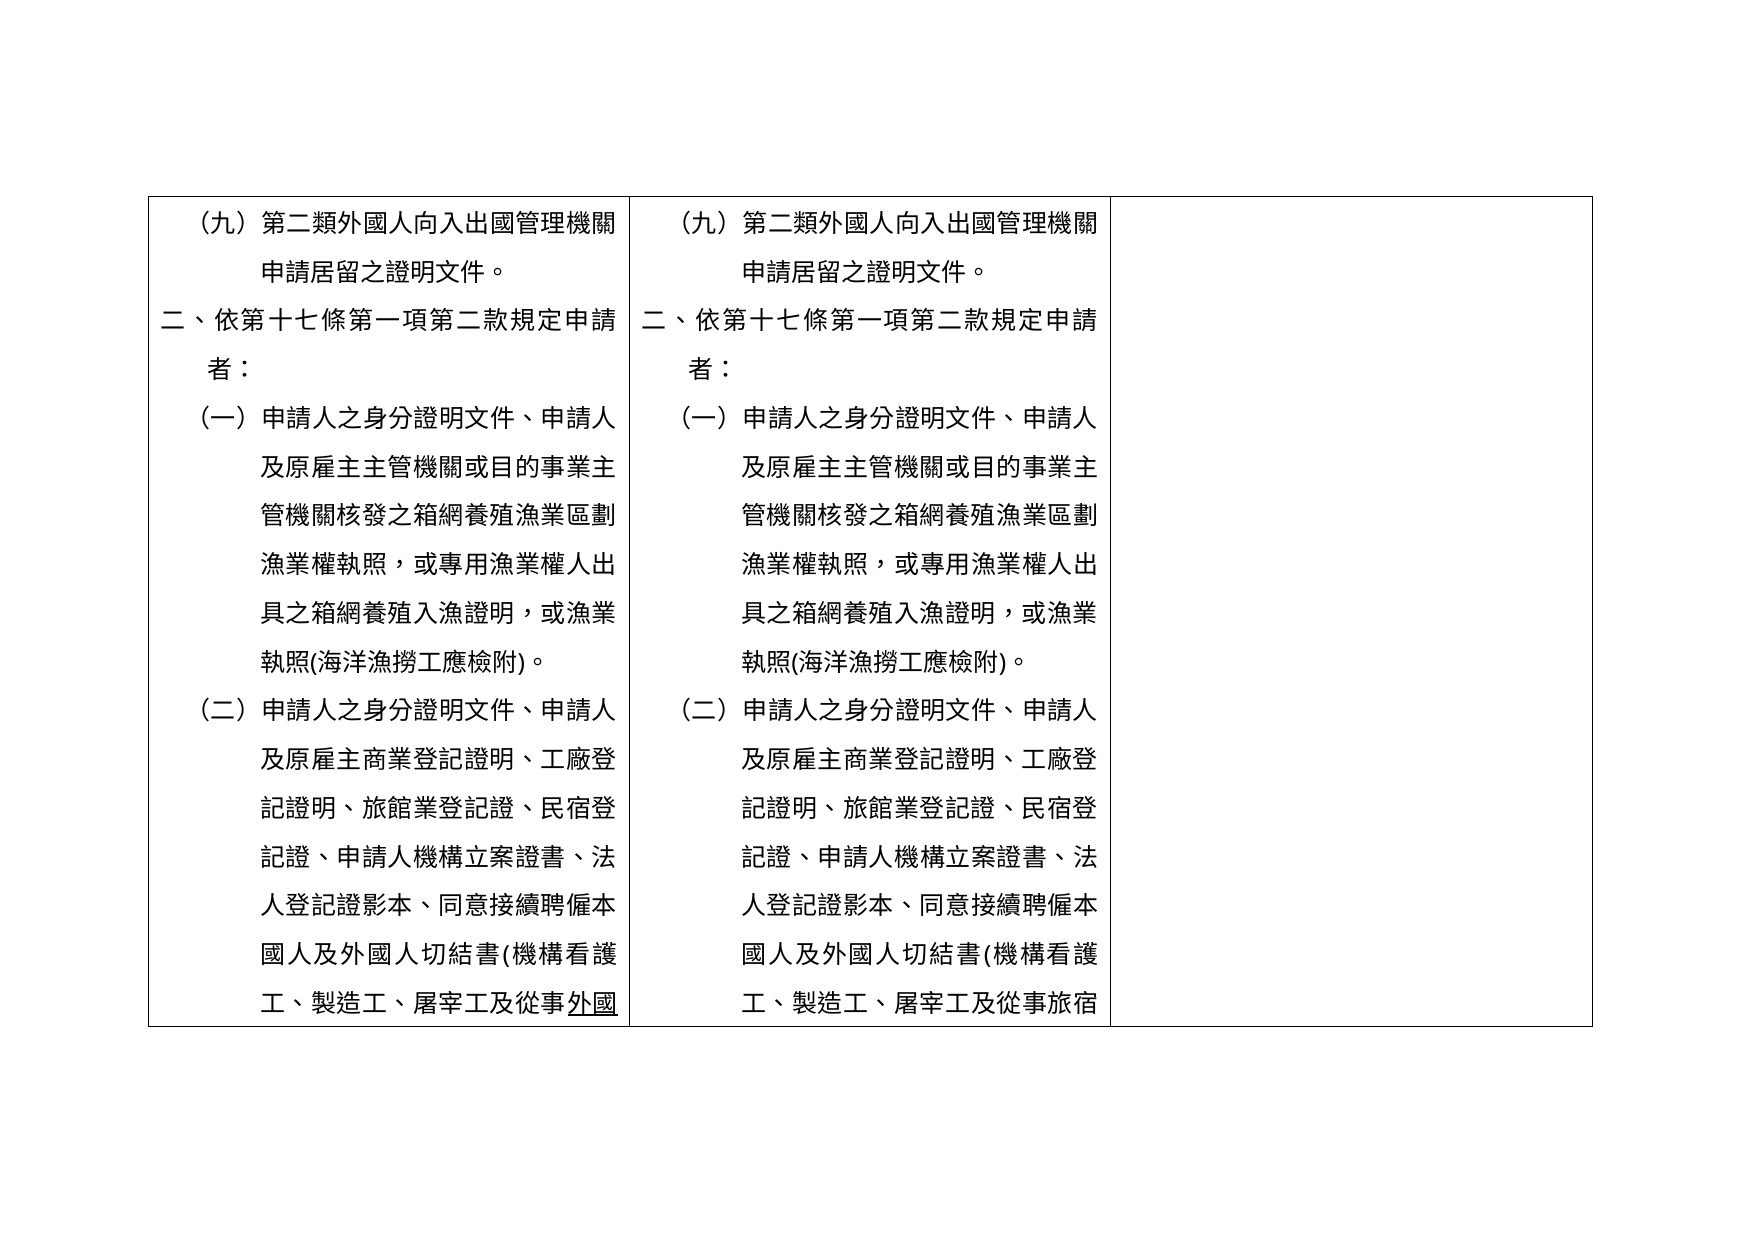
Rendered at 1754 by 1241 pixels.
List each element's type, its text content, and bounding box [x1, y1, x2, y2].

table_cell （九）第二類外國人向入出國管理機關申請居留之證明文件。 二、依第十七條第一項第二款規定申請者： （一）申請人之身分證明文件、申請人及原雇主主管機關或目的事業主管機關核發之箱網養殖漁業區劃漁業權執照，或專用漁業權人出具之箱網養殖入漁證明，或漁業執照(海洋漁撈工應檢附)。 （二）申請人之身分證明文件、申請人及原雇主商業登記證明、工廠登記證明、旅館業登記證、民宿登記證、申請人機構立案證書、法人登記證影本、同意接續聘僱本國人及外國人切結書(機構看護工、製造工、屠宰工及從事外國 [149, 197, 629, 1026]
table_cell （九）第二類外國人向入出國管理機關申請居留之證明文件。 二、依第十七條第一項第二款規定申請者： （一）申請人之身分證明文件、申請人及原雇主主管機關或目的事業主管機關核發之箱網養殖漁業區劃漁業權執照，或專用漁業權人出具之箱網養殖入漁證明，或漁業執照(海洋漁撈工應檢附)。 （二）申請人之身分證明文件、申請人及原雇主商業登記證明、工廠登記證明、旅館業登記證、民宿登記證、申請人機構立案證書、法人登記證影本、同意接續聘僱本國人及外國人切結書(機構看護工、製造工、屠宰工及從事旅宿 [630, 197, 1110, 1026]
table_cell [1111, 197, 1592, 1026]
